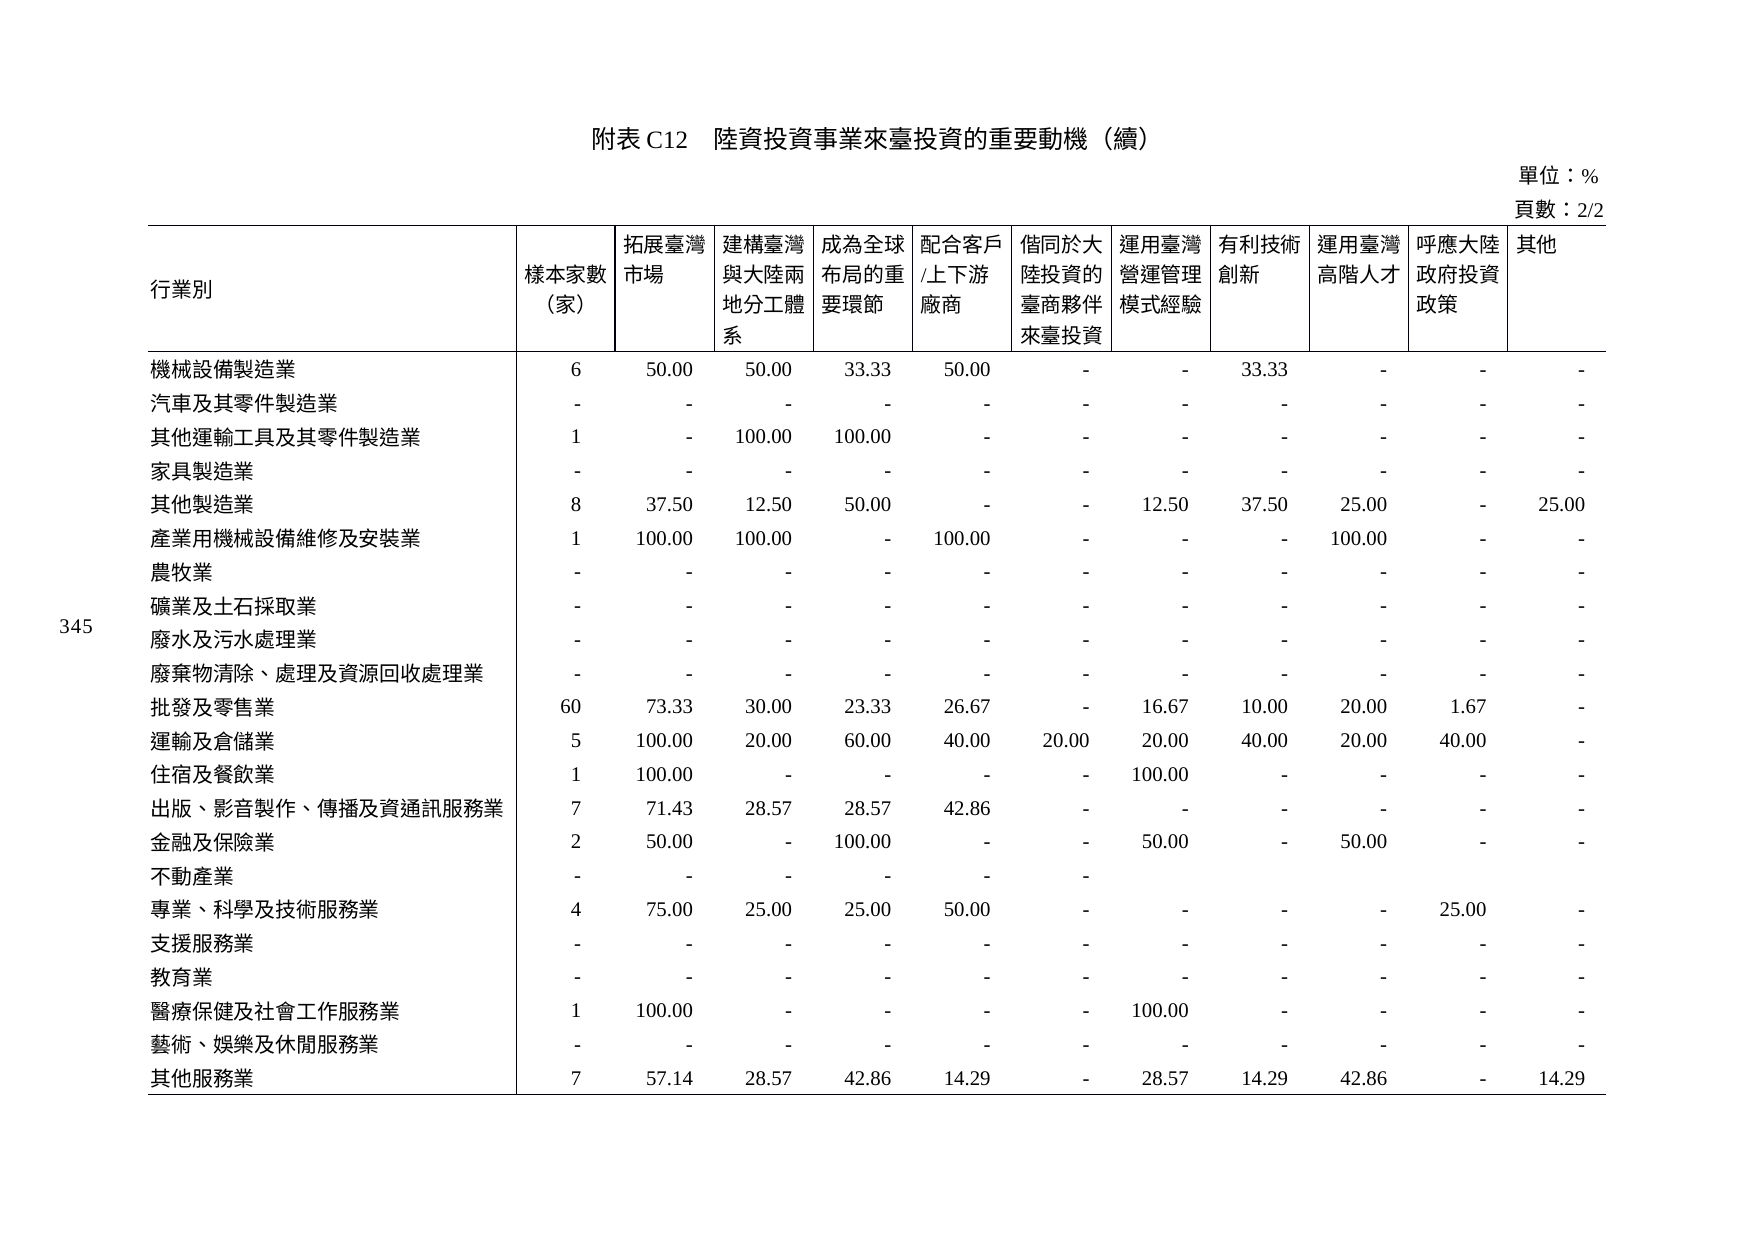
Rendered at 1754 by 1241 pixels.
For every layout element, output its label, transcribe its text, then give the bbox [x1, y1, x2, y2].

table_cell - [615, 858, 714, 892]
table_cell - [517, 1027, 615, 1061]
table_cell - [1210, 521, 1309, 554]
table_cell 25.00 [814, 892, 913, 926]
table_cell - [517, 386, 615, 419]
table_cell - [1012, 858, 1111, 892]
table_cell - [1508, 352, 1606, 386]
table_cell - [1111, 386, 1210, 419]
table_cell 20.00 [1309, 723, 1408, 757]
table_cell 行業別 [148, 226, 516, 351]
table_cell 單位：% [148, 158, 1606, 192]
table_cell 37.50 [1210, 487, 1309, 521]
table_cell - [1111, 791, 1210, 824]
table_cell 醫療保健及社會工作服務業 [148, 993, 516, 1027]
table_cell - [1012, 892, 1111, 926]
table_cell 33.33 [814, 352, 913, 386]
table_cell 60.00 [814, 723, 913, 757]
table_cell - [517, 453, 615, 487]
table_cell - [1309, 656, 1408, 689]
table_cell 100.00 [714, 419, 813, 453]
table_cell - [1012, 419, 1111, 453]
table_cell 100.00 [913, 521, 1012, 554]
table_cell 支援服務業 [148, 926, 516, 959]
table_cell [1409, 858, 1508, 892]
table_cell - [1409, 352, 1508, 386]
table_cell - [814, 757, 913, 791]
table_cell - [517, 926, 615, 959]
table_cell [1309, 858, 1408, 892]
table_cell - [1508, 521, 1606, 554]
table_cell 專業、科學及技術服務業 [148, 892, 516, 926]
table_cell 1 [517, 521, 615, 554]
table_cell 其他運輸工具及其零件製造業 [148, 419, 516, 453]
table_cell - [913, 926, 1012, 959]
table_cell - [1508, 757, 1606, 791]
table_cell - [714, 554, 813, 588]
table_cell - [615, 588, 714, 622]
table_cell - [1210, 386, 1309, 419]
table_cell - [714, 656, 813, 689]
table_cell - [1409, 453, 1508, 487]
table_cell - [615, 622, 714, 656]
table_cell - [1508, 689, 1606, 723]
table_cell 其他服務業 [148, 1061, 516, 1094]
table_cell - [1309, 386, 1408, 419]
table_cell - [1309, 993, 1408, 1027]
table_cell - [814, 622, 913, 656]
table_cell - [615, 419, 714, 453]
table_cell - [1210, 588, 1309, 622]
table_cell 100.00 [814, 419, 913, 453]
table_cell - [1210, 656, 1309, 689]
table_cell - [913, 656, 1012, 689]
table_cell 呼應大陸政府投資 政策 [1409, 226, 1507, 351]
table_cell - [517, 656, 615, 689]
table_cell - [1409, 622, 1508, 656]
table_cell - [1309, 892, 1408, 926]
table_cell 7 [517, 791, 615, 824]
table_cell - [1309, 588, 1408, 622]
table_cell 2 [517, 824, 615, 858]
table_cell 配合客戶/上下游廠商 [913, 226, 1011, 351]
table_cell 50.00 [913, 892, 1012, 926]
table_cell 20.00 [714, 723, 813, 757]
table_cell 拓展臺灣市場 [616, 226, 714, 351]
table_cell - [615, 554, 714, 588]
table_cell - [1012, 352, 1111, 386]
table_cell 6 [517, 352, 615, 386]
table_cell - [1508, 453, 1606, 487]
table_cell - [913, 993, 1012, 1027]
table_cell - [1111, 926, 1210, 959]
table_cell 廢棄物清除、處理及資源回收處理業 [148, 656, 516, 689]
table_cell 1 [517, 993, 615, 1027]
table_cell 批發及零售業 [148, 689, 516, 723]
table_cell 14.29 [1508, 1061, 1606, 1094]
table_cell - [1508, 892, 1606, 926]
table_cell - [615, 1027, 714, 1061]
table_cell 機械設備製造業 [148, 352, 516, 386]
table_cell - [1012, 554, 1111, 588]
table_cell - [714, 858, 813, 892]
table_cell 28.57 [714, 1061, 813, 1094]
table_cell - [714, 1027, 813, 1061]
table_cell - [913, 554, 1012, 588]
table_cell - [1409, 993, 1508, 1027]
table_cell - [714, 993, 813, 1027]
table_cell 教育業 [148, 959, 516, 993]
table_cell - [517, 622, 615, 656]
table_cell - [814, 926, 913, 959]
table_cell - [1409, 521, 1508, 554]
table_cell 28.57 [714, 791, 813, 824]
table_cell 30.00 [714, 689, 813, 723]
table_cell 5 [517, 723, 615, 757]
table_cell - [1309, 1027, 1408, 1061]
table_cell 建構臺灣與大陸兩地分工體系 [715, 226, 813, 351]
table_cell - [1210, 959, 1309, 993]
table_cell - [1409, 588, 1508, 622]
table_cell - [517, 554, 615, 588]
table_cell 1 [517, 419, 615, 453]
table_cell 1.67 [1409, 689, 1508, 723]
table_cell - [615, 386, 714, 419]
table_cell - [814, 959, 913, 993]
table_cell - [1111, 1027, 1210, 1061]
table_cell 50.00 [615, 352, 714, 386]
table_cell - [1111, 419, 1210, 453]
table_cell - [714, 757, 813, 791]
table_cell - [1409, 757, 1508, 791]
table_cell - [1409, 419, 1508, 453]
table_cell - [714, 622, 813, 656]
table_cell - [1111, 892, 1210, 926]
table_cell - [1210, 554, 1309, 588]
table_cell - [814, 588, 913, 622]
table_cell - [1508, 1027, 1606, 1061]
table_cell 7 [517, 1061, 615, 1094]
table_cell 礦業及土石採取業 [148, 588, 516, 622]
table_cell 26.67 [913, 689, 1012, 723]
table_cell - [1012, 521, 1111, 554]
table_cell 50.00 [913, 352, 1012, 386]
table_cell 40.00 [1210, 723, 1309, 757]
table_cell - [1111, 521, 1210, 554]
table_cell - [814, 656, 913, 689]
table_cell - [1309, 453, 1408, 487]
table_cell 家具製造業 [148, 453, 516, 487]
table_cell 71.43 [615, 791, 714, 824]
table_cell - [517, 588, 615, 622]
table_cell 42.86 [913, 791, 1012, 824]
table_cell - [615, 656, 714, 689]
table_cell - [1012, 386, 1111, 419]
table_cell - [814, 453, 913, 487]
table_cell 75.00 [615, 892, 714, 926]
table_cell 產業用機械設備維修及安裝業 [148, 521, 516, 554]
table_cell - [1508, 926, 1606, 959]
table_cell 28.57 [814, 791, 913, 824]
table_cell 50.00 [814, 487, 913, 521]
table_cell - [1309, 791, 1408, 824]
table_cell - [814, 386, 913, 419]
table_cell - [1409, 791, 1508, 824]
table_cell - [1210, 419, 1309, 453]
table_cell - [714, 588, 813, 622]
table_cell 50.00 [615, 824, 714, 858]
table_cell - [913, 1027, 1012, 1061]
table_cell 42.86 [814, 1061, 913, 1094]
table_cell 8 [517, 487, 615, 521]
table_cell - [1309, 352, 1408, 386]
table_cell - [714, 453, 813, 487]
table_cell 25.00 [1409, 892, 1508, 926]
table_cell 100.00 [1111, 757, 1210, 791]
table_cell - [1012, 1027, 1111, 1061]
table_cell - [1409, 824, 1508, 858]
table_cell - [1508, 723, 1606, 757]
table_cell 57.14 [615, 1061, 714, 1094]
table_cell - [1111, 588, 1210, 622]
table_cell - [1210, 824, 1309, 858]
table_cell 廢水及污水處理業 [148, 622, 516, 656]
table_cell 100.00 [615, 521, 714, 554]
table_cell - [1309, 757, 1408, 791]
table_cell - [1210, 993, 1309, 1027]
table_cell - [714, 959, 813, 993]
table_cell - [814, 554, 913, 588]
table_cell 14.29 [913, 1061, 1012, 1094]
table_cell - [1508, 554, 1606, 588]
table_cell 有利技術創新 [1211, 226, 1309, 351]
table_cell 100.00 [615, 757, 714, 791]
table_cell - [1111, 622, 1210, 656]
table_cell - [1309, 622, 1408, 656]
table_cell 金融及保險業 [148, 824, 516, 858]
table_cell - [1210, 453, 1309, 487]
table_cell 33.33 [1210, 352, 1309, 386]
table_cell 12.50 [714, 487, 813, 521]
table_cell 100.00 [814, 824, 913, 858]
table_cell 出版、影音製作、傳播及資通訊服務業 [148, 791, 516, 824]
table_cell 4 [517, 892, 615, 926]
table_cell - [814, 521, 913, 554]
table_cell - [1309, 926, 1408, 959]
table_cell 100.00 [1309, 521, 1408, 554]
table_cell [1508, 858, 1606, 892]
table_cell - [1210, 926, 1309, 959]
table_cell 40.00 [1409, 723, 1508, 757]
table_cell 25.00 [714, 892, 813, 926]
table_cell - [1508, 993, 1606, 1027]
table_cell 16.67 [1111, 689, 1210, 723]
table_cell 運用臺灣高階人才 [1310, 226, 1408, 351]
table_cell - [913, 487, 1012, 521]
table_cell - [1012, 824, 1111, 858]
table_cell - [1111, 656, 1210, 689]
table_cell 其他 [1508, 226, 1606, 351]
table_cell 23.33 [814, 689, 913, 723]
table_cell - [615, 926, 714, 959]
table_cell - [1409, 959, 1508, 993]
table_cell 汽車及其零件製造業 [148, 386, 516, 419]
table_cell - [1508, 419, 1606, 453]
table_cell 樣本家數（家） [517, 226, 614, 351]
table_cell - [1508, 959, 1606, 993]
table_cell - [913, 757, 1012, 791]
table_cell 不動產業 [148, 858, 516, 892]
table_cell 20.00 [1111, 723, 1210, 757]
table_cell [1111, 858, 1210, 892]
table_cell - [913, 824, 1012, 858]
table_cell - [1012, 757, 1111, 791]
table_cell 其他製造業 [148, 487, 516, 521]
table_cell 60 [517, 689, 615, 723]
table_cell - [714, 824, 813, 858]
table_cell - [1012, 453, 1111, 487]
table_cell - [1409, 554, 1508, 588]
table_cell 14.29 [1210, 1061, 1309, 1094]
table_cell - [814, 858, 913, 892]
table_cell - [1012, 791, 1111, 824]
table_cell - [814, 993, 913, 1027]
table_cell - [913, 419, 1012, 453]
table_cell 100.00 [714, 521, 813, 554]
table_cell - [1210, 892, 1309, 926]
table_cell 偕同於大陸投資的臺商夥伴來臺投資 [1012, 226, 1111, 351]
table_cell 20.00 [1012, 723, 1111, 757]
table_cell - [1309, 959, 1408, 993]
table_cell - [814, 1027, 913, 1061]
table_cell 住宿及餐飲業 [148, 757, 516, 791]
table_cell - [1508, 622, 1606, 656]
table_cell 50.00 [714, 352, 813, 386]
table_cell - [1111, 453, 1210, 487]
table_cell - [1409, 656, 1508, 689]
table_cell - [1012, 993, 1111, 1027]
table_cell - [1210, 622, 1309, 656]
table_cell 40.00 [913, 723, 1012, 757]
table_cell - [1012, 622, 1111, 656]
table_cell - [1508, 588, 1606, 622]
table_cell - [517, 959, 615, 993]
table_cell - [1409, 926, 1508, 959]
table_cell 10.00 [1210, 689, 1309, 723]
table_cell 50.00 [1111, 824, 1210, 858]
table_cell 73.33 [615, 689, 714, 723]
table_cell [1210, 858, 1309, 892]
table_cell - [1012, 487, 1111, 521]
table_cell - [1111, 554, 1210, 588]
table_cell - [714, 926, 813, 959]
table_cell - [1508, 656, 1606, 689]
table_cell - [1012, 959, 1111, 993]
table_cell 運輸及倉儲業 [148, 723, 516, 757]
table_cell - [1409, 386, 1508, 419]
table_cell 頁數：2/2 [148, 192, 1606, 225]
table_cell 42.86 [1309, 1061, 1408, 1094]
table_cell - [1210, 757, 1309, 791]
table_cell - [1409, 1061, 1508, 1094]
table_cell - [1012, 656, 1111, 689]
table_cell 1 [517, 757, 615, 791]
table_cell - [1409, 1027, 1508, 1061]
table_cell - [1409, 487, 1508, 521]
table_cell - [517, 858, 615, 892]
table_cell 100.00 [1111, 993, 1210, 1027]
table_cell - [913, 858, 1012, 892]
table_cell 農牧業 [148, 554, 516, 588]
table_header 附表C12 陸資投資事業來臺投資的重要動機（續） [148, 118, 1606, 158]
table_cell - [1012, 588, 1111, 622]
table_cell - [1210, 1027, 1309, 1061]
table_cell - [1508, 824, 1606, 858]
table_cell - [913, 588, 1012, 622]
table_cell 12.50 [1111, 487, 1210, 521]
table_cell - [615, 959, 714, 993]
table_cell - [615, 453, 714, 487]
table_cell 37.50 [615, 487, 714, 521]
table_cell 28.57 [1111, 1061, 1210, 1094]
table_cell - [1012, 1061, 1111, 1094]
table_cell - [1012, 926, 1111, 959]
table_cell 20.00 [1309, 689, 1408, 723]
table_cell - [913, 622, 1012, 656]
table_cell 25.00 [1508, 487, 1606, 521]
table_cell - [1508, 791, 1606, 824]
table_cell 50.00 [1309, 824, 1408, 858]
table_cell 藝術、娛樂及休閒服務業 [148, 1027, 516, 1061]
table_cell - [1111, 352, 1210, 386]
table_cell - [913, 386, 1012, 419]
table_cell - [1508, 386, 1606, 419]
table_cell - [1111, 959, 1210, 993]
table_cell 運用臺灣營運管理模式經驗 [1112, 226, 1210, 351]
table_cell 100.00 [615, 723, 714, 757]
table_cell - [1210, 791, 1309, 824]
table_cell - [1309, 419, 1408, 453]
table_cell 100.00 [615, 993, 714, 1027]
table_cell - [913, 959, 1012, 993]
table_cell - [1309, 554, 1408, 588]
table_cell 成為全球布局的重要環節 [814, 226, 912, 351]
table_cell - [913, 453, 1012, 487]
table_cell 25.00 [1309, 487, 1408, 521]
table_cell - [1012, 689, 1111, 723]
table_cell - [714, 386, 813, 419]
